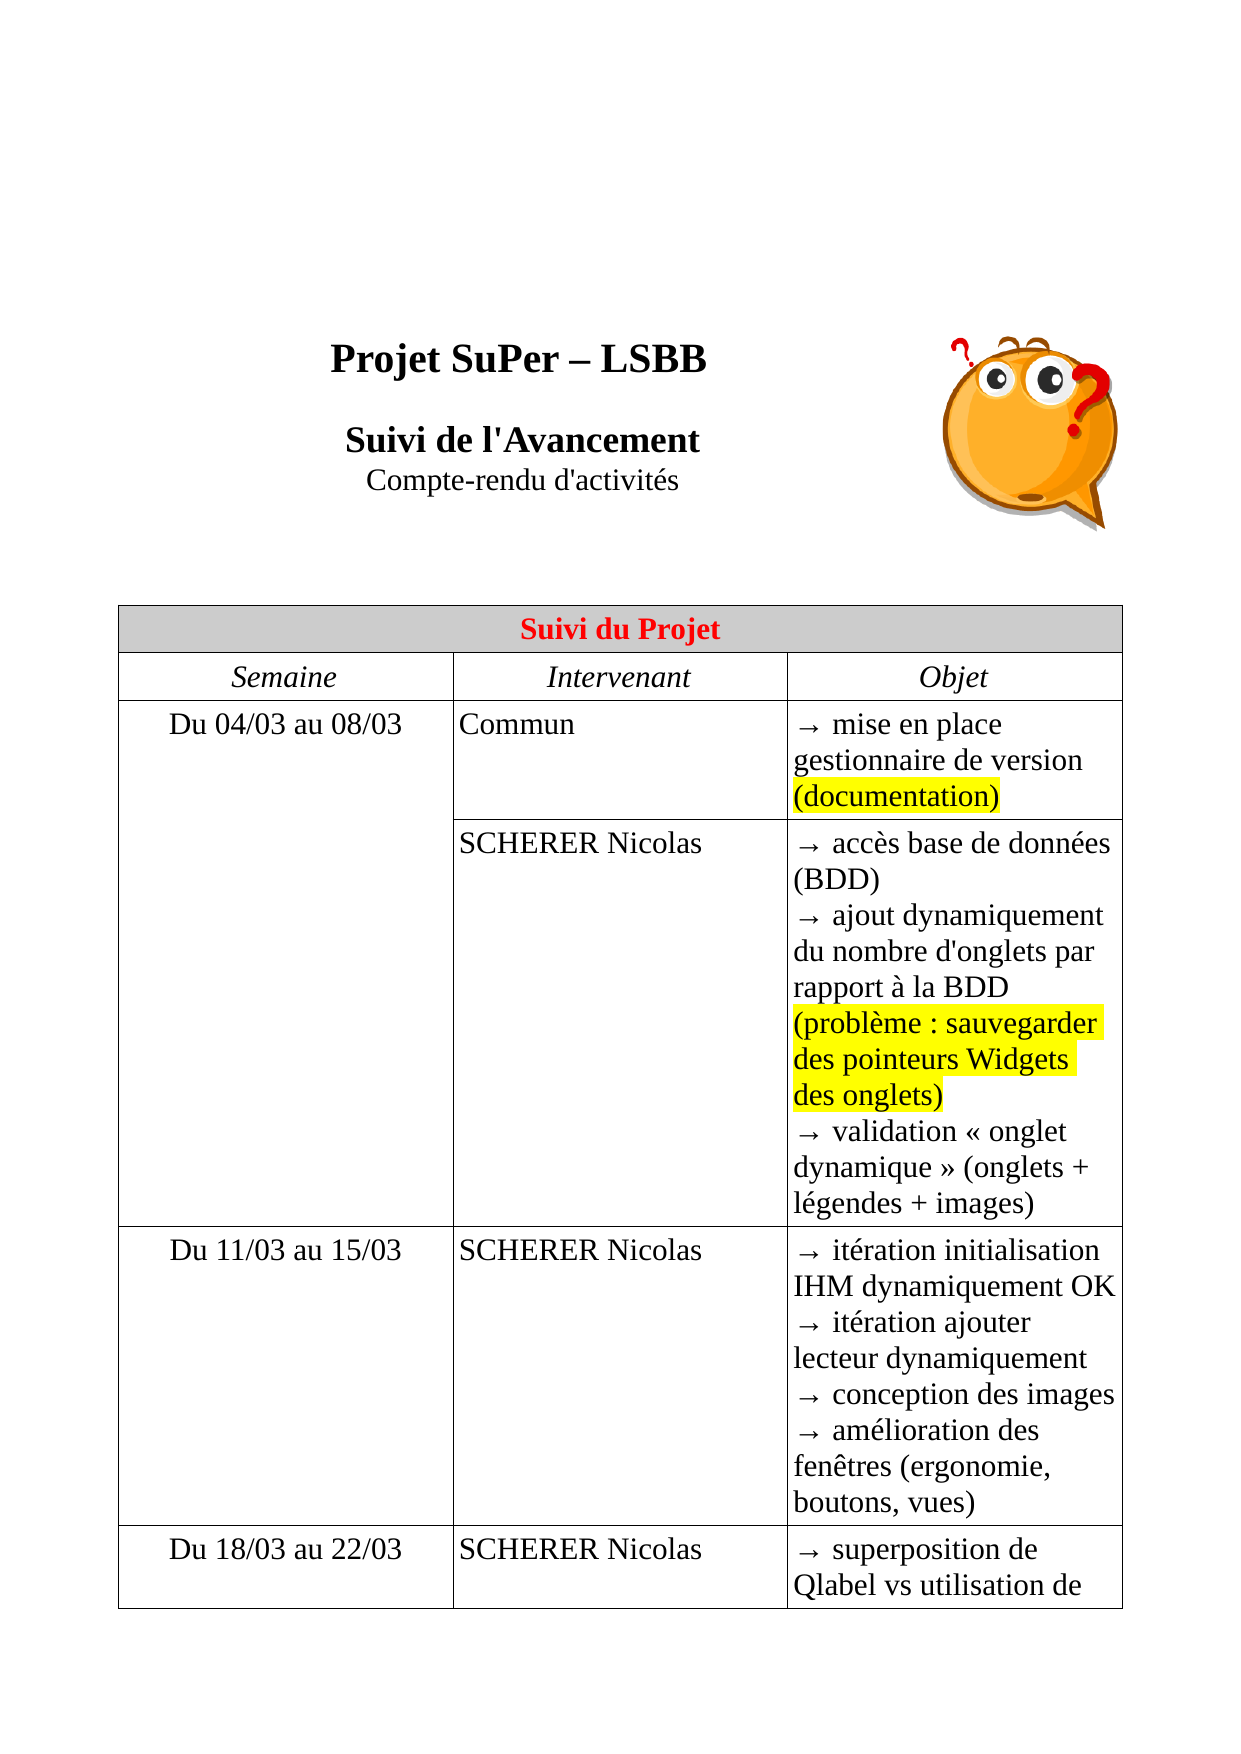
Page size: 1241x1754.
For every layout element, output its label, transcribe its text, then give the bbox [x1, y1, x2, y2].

table_cell → mise en place gestionnaire de version (documentation) [788, 701, 1122, 819]
text Suivi de l'Avancement [118, 418, 927, 461]
table_cell SCHERER Nicolas [454, 1227, 787, 1525]
table_cell Du 04/03 au 08/03 [119, 701, 453, 1226]
table_cell → itération initialisation IHM dynamiquement OK → itération ajouter lecteur dynamiquement → conception des images → amélioration des fenêtres (ergonomie, boutons, vues) [788, 1227, 1122, 1525]
table_cell Du 11/03 au 15/03 [119, 1227, 453, 1525]
table_cell SCHERER Nicolas [454, 820, 787, 1226]
table_cell Objet [788, 653, 1122, 699]
table_cell SCHERER Nicolas [454, 1526, 787, 1608]
table_header Suivi du Projet [119, 606, 1122, 652]
table_cell Du 18/03 au 22/03 [119, 1526, 453, 1608]
table_cell Commun [454, 701, 787, 819]
picture [927, 334, 1123, 532]
table_cell Intervenant [454, 653, 787, 699]
table_cell → accès base de données (BDD) → ajout dynamiquement du nombre d'onglets par rapport à la BDD (problème : sauvegarder des pointeurs Widgets des onglets) → validation « onglet dynamique » (onglets + légendes + images) [788, 820, 1122, 1226]
text Projet SuPer – LSBB [118, 334, 927, 382]
table_cell Semaine [119, 653, 453, 699]
text Compte-rendu d'activités [118, 461, 927, 497]
table_cell → superposition de Qlabel vs utilisation de [788, 1526, 1122, 1608]
